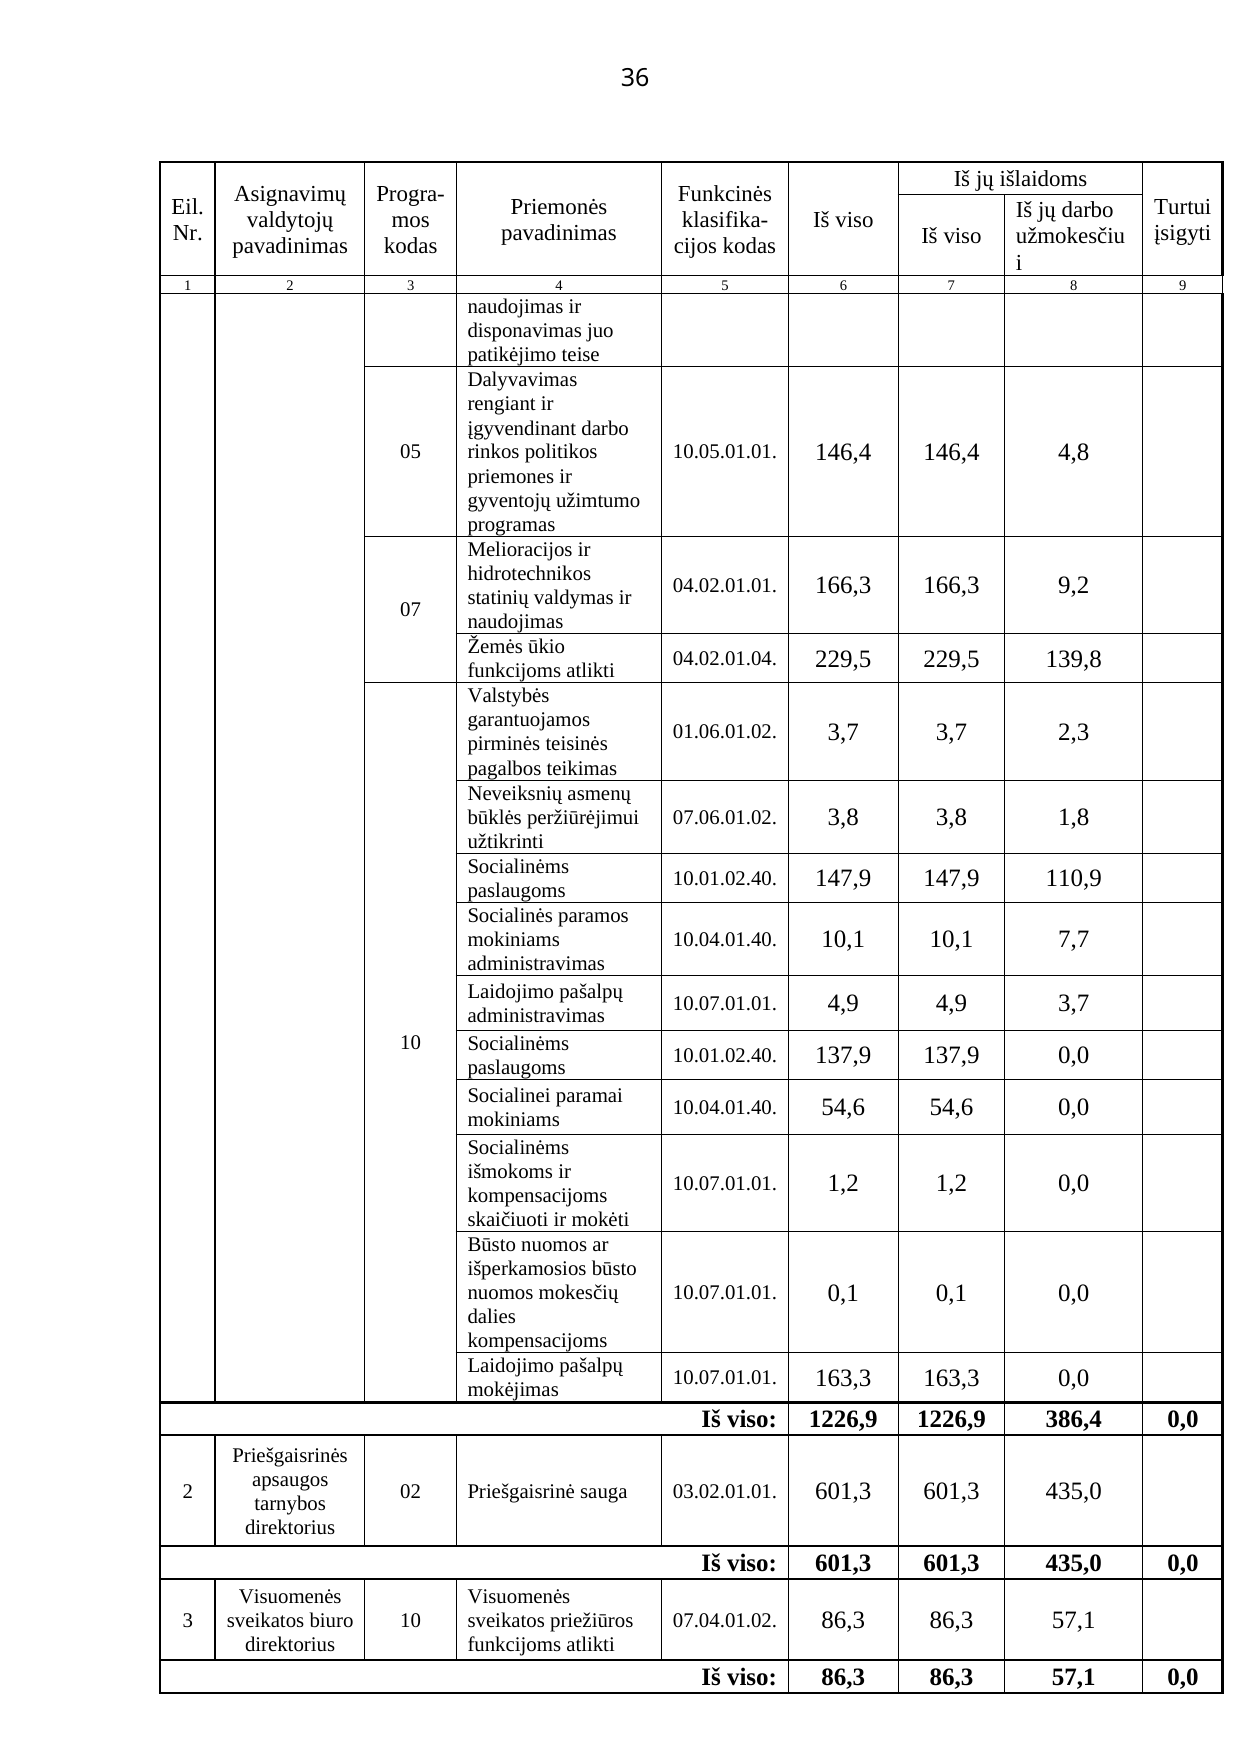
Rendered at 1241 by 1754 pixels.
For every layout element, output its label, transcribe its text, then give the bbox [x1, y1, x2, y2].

table_header Asignavimų valdytojų pavadinimas [216, 163, 364, 275]
table_cell 386,4 [1005, 1404, 1142, 1434]
table_cell Iš viso: [161, 1404, 788, 1434]
table_cell [1143, 1031, 1221, 1079]
table_cell 435,0 [1005, 1436, 1142, 1545]
table_cell 3 [161, 1580, 214, 1659]
table_cell Socialinėms paslaugoms [457, 854, 661, 902]
table_cell [1143, 854, 1221, 902]
table_cell Žemės ūkio funkcijoms atlikti [457, 634, 661, 682]
table_cell 166,3 [789, 537, 898, 633]
table_cell [1143, 903, 1221, 975]
table_cell 10.05.01.01. [662, 367, 788, 536]
table_cell 166,3 [899, 537, 1004, 633]
table_cell 57,1 [1005, 1580, 1142, 1659]
table_cell 05 [365, 367, 456, 536]
table_cell 146,4 [899, 367, 1004, 536]
table_header Eil. Nr. [161, 163, 214, 275]
table_cell Iš viso: [161, 1547, 788, 1578]
table_cell 0,1 [899, 1232, 1004, 1352]
table_cell Melioracijos ir hidrotechnikos statinių valdymas ir naudojimas [457, 537, 661, 633]
table_cell [1143, 537, 1221, 633]
table_cell 110,9 [1005, 854, 1142, 902]
table_cell Socialinės paramos mokiniams administravimas [457, 903, 661, 975]
table_cell 163,3 [899, 1353, 1004, 1401]
table_header Turtui įsigyti [1143, 163, 1221, 275]
table_cell 07 [365, 537, 456, 682]
table_cell 4,9 [899, 976, 1004, 1030]
table_cell 5 [662, 276, 788, 293]
table_cell Socialinėms išmokoms ir kompensacijoms skaičiuoti ir mokėti [457, 1135, 661, 1231]
table_cell Socialinei paramai mokiniams [457, 1080, 661, 1134]
table_cell [1143, 683, 1221, 779]
table_cell 137,9 [789, 1031, 898, 1079]
table_cell [1143, 1080, 1221, 1134]
table_cell 10.07.01.01. [662, 976, 788, 1030]
table_cell 163,3 [789, 1353, 898, 1401]
table_cell [1143, 781, 1221, 853]
table_cell 601,3 [899, 1547, 1004, 1578]
table_cell [1143, 1436, 1221, 1545]
table_cell 54,6 [789, 1080, 898, 1134]
table_cell 3 [365, 276, 456, 293]
table_cell Priešgaisrinė sauga [457, 1436, 661, 1545]
table_cell 601,3 [789, 1436, 898, 1545]
table_cell [1005, 294, 1142, 366]
table_cell 10.04.01.40. [662, 903, 788, 975]
table_cell 10.07.01.01. [662, 1232, 788, 1352]
table_cell 3,8 [899, 781, 1004, 853]
table_cell 3,7 [899, 683, 1004, 779]
table_cell [1143, 367, 1221, 536]
table_cell 7,7 [1005, 903, 1142, 975]
table_cell 601,3 [899, 1436, 1004, 1545]
table_cell 3,8 [789, 781, 898, 853]
table_cell 1,2 [789, 1135, 898, 1231]
table_cell 0,0 [1005, 1031, 1142, 1079]
table_cell 02 [365, 1436, 456, 1545]
table_cell 10,1 [899, 903, 1004, 975]
table_cell Laidojimo pašalpų administravimas [457, 976, 661, 1030]
table_cell 0,0 [1005, 1353, 1142, 1401]
table_cell 9,2 [1005, 537, 1142, 633]
table_cell 10.01.02.40. [662, 854, 788, 902]
table_cell 139,8 [1005, 634, 1142, 682]
table_cell 601,3 [789, 1547, 898, 1578]
table_cell [1143, 294, 1221, 366]
table_cell 1226,9 [899, 1404, 1004, 1434]
table_cell 3,7 [789, 683, 898, 779]
table_cell 2 [161, 1436, 214, 1545]
table_cell 07.06.01.02. [662, 781, 788, 853]
table_cell [365, 294, 456, 366]
table_cell 0,0 [1143, 1661, 1221, 1692]
table_cell 147,9 [789, 854, 898, 902]
table_cell 1,8 [1005, 781, 1142, 853]
table_cell 0,1 [789, 1232, 898, 1352]
table_cell 10,1 [789, 903, 898, 975]
table_cell naudojimas ir disponavimas juo patikėjimo teise [457, 294, 661, 366]
table_cell 4,8 [1005, 367, 1142, 536]
table_cell [1143, 634, 1221, 682]
table_cell 4 [457, 276, 661, 293]
table_cell 1 [161, 276, 214, 293]
table_cell 6 [789, 276, 898, 293]
table_cell 10.07.01.01. [662, 1353, 788, 1401]
table_cell 0,0 [1143, 1404, 1221, 1434]
table_cell [789, 294, 898, 366]
table_header Iš viso [789, 163, 898, 275]
table_cell [1143, 1135, 1221, 1231]
table_cell 07.04.01.02. [662, 1580, 788, 1659]
table_cell [1143, 1580, 1221, 1659]
table_cell 229,5 [899, 634, 1004, 682]
table_cell 0,0 [1005, 1232, 1142, 1352]
table_cell 0,0 [1005, 1080, 1142, 1134]
table_cell Iš viso: [161, 1661, 788, 1692]
table_cell 2 [216, 276, 364, 293]
table_cell 4,9 [789, 976, 898, 1030]
table_cell Dalyvavimas rengiant ir įgyvendinant darbo rinkos politikos priemones ir gyventojų užimtumo programas [457, 367, 661, 536]
table_header Iš jų išlaidoms [899, 163, 1142, 194]
table_cell 1226,9 [789, 1404, 898, 1434]
table_cell Iš viso [899, 195, 1004, 275]
table_cell 1,2 [899, 1135, 1004, 1231]
table_cell 01.06.01.02. [662, 683, 788, 779]
table_cell 0,0 [1005, 1135, 1142, 1231]
table_cell 86,3 [899, 1661, 1004, 1692]
table_cell 04.02.01.04. [662, 634, 788, 682]
table_cell 435,0 [1005, 1547, 1142, 1578]
table_cell 10.04.01.40. [662, 1080, 788, 1134]
table_cell 86,3 [899, 1580, 1004, 1659]
table_cell Iš jų darbo užmokesčiui [1005, 195, 1142, 275]
table_cell Valstybės garantuojamos pirminės teisinės pagalbos teikimas [457, 683, 661, 779]
table_cell 86,3 [789, 1580, 898, 1659]
table_cell 2,3 [1005, 683, 1142, 779]
table_cell [161, 294, 214, 1401]
table_header Funkcinės klasifika-cijos kodas [662, 163, 788, 275]
table_cell Priešgaisrinės apsaugos tarnybos direktorius [216, 1436, 364, 1545]
table_cell 03.02.01.01. [662, 1436, 788, 1545]
table_cell [662, 294, 788, 366]
table_cell Laidojimo pašalpų mokėjimas [457, 1353, 661, 1401]
table_cell 137,9 [899, 1031, 1004, 1079]
table_cell 04.02.01.01. [662, 537, 788, 633]
table_cell 3,7 [1005, 976, 1142, 1030]
table_cell 86,3 [789, 1661, 898, 1692]
table_cell 0,0 [1143, 1547, 1221, 1578]
table_cell 9 [1143, 276, 1222, 293]
table_cell Būsto nuomos ar išperkamosios būsto nuomos mokesčių dalies kompensacijoms [457, 1232, 661, 1352]
table_cell [899, 294, 1004, 366]
table_header Priemonės pavadinimas [457, 163, 661, 275]
table_header Progra-mos kodas [365, 163, 456, 275]
table_cell 54,6 [899, 1080, 1004, 1134]
table_cell Socialinėms paslaugoms [457, 1031, 661, 1079]
table_cell 10 [365, 1580, 456, 1659]
table_cell Neveiksnių asmenų būklės peržiūrėjimui užtikrinti [457, 781, 661, 853]
table_cell 147,9 [899, 854, 1004, 902]
table_cell 146,4 [789, 367, 898, 536]
table_cell Visuomenės sveikatos biuro direktorius [216, 1580, 364, 1659]
table_cell [1143, 976, 1221, 1030]
table_cell 8 [1005, 276, 1142, 293]
table_cell 229,5 [789, 634, 898, 682]
table_cell Visuomenės sveikatos priežiūros funkcijoms atlikti [457, 1580, 661, 1659]
table_cell [216, 294, 364, 1401]
table_cell 7 [899, 276, 1004, 293]
table_cell 10.07.01.01. [662, 1135, 788, 1231]
table_cell 10.01.02.40. [662, 1031, 788, 1079]
table_cell [1143, 1353, 1221, 1401]
table_cell 10 [365, 683, 456, 1401]
table_cell 57,1 [1005, 1661, 1142, 1692]
table_cell [1143, 1232, 1221, 1352]
